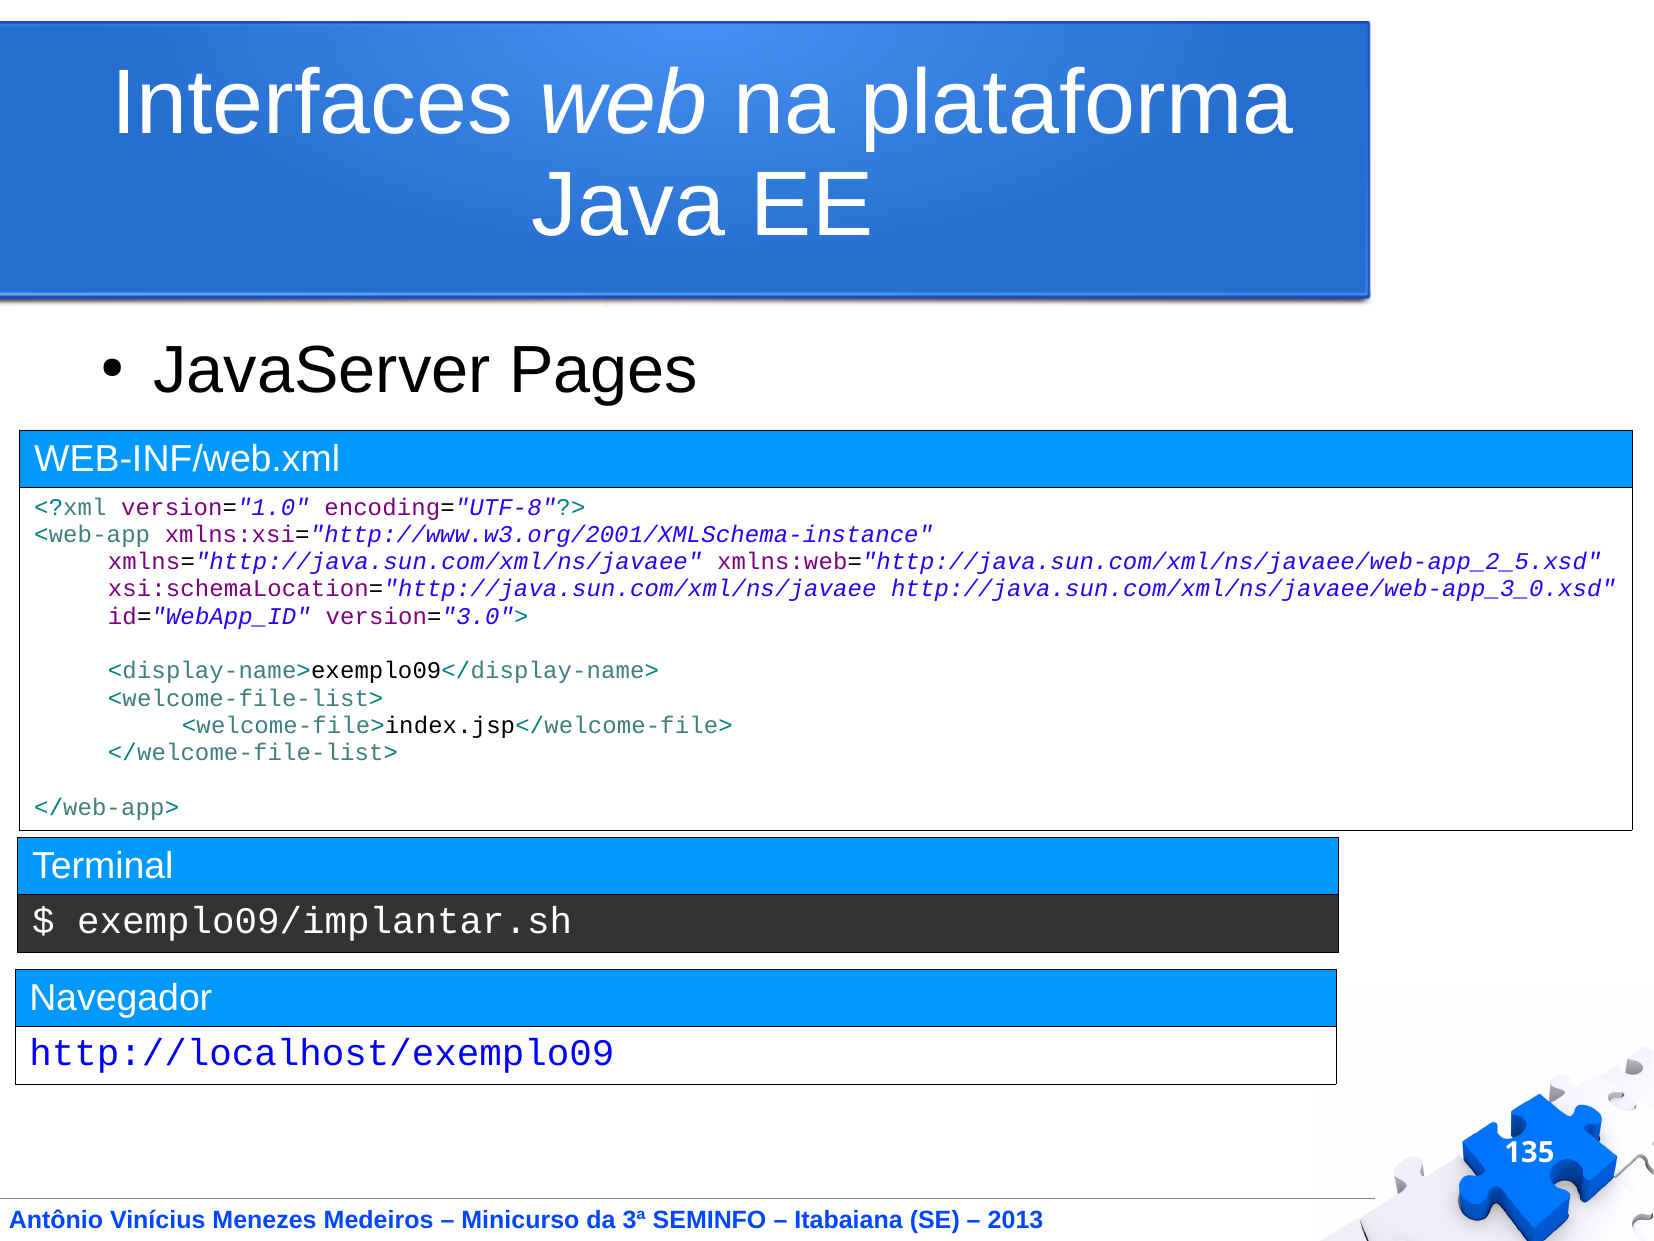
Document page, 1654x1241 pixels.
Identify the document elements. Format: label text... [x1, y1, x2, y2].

title Interfaces web na plataforma Java EE [82, 49, 1323, 257]
table_header Terminal [18, 838, 1338, 894]
table_header Navegador [16, 970, 1336, 1026]
table_cell http://localhost/exemplo09 [16, 1027, 1336, 1084]
picture [0, 21, 1375, 307]
table_cell $ exemplo09/implantar.sh [18, 895, 1338, 952]
list JavaServer Pages [82, 332, 1356, 430]
picture [1311, 983, 1654, 1241]
table_cell <?xml version="1.0" encoding="UTF-8"?> <web-app xmlns:xsi="http://www.w3.org/2001/XMLSchema-instance" xmlns="http://java.sun.com/xml/ns/javaee" xmlns:web="http://java.sun.com/xml/ns/javaee/web-app_2_5.xsd" xsi:schemaLocation="http://java.sun.com/xml/ns/javaee http://java.sun.com/xml/ns/javaee/web-app_3_0.xsd" id="WebApp_ID" version="3.0"> <display-name>exemplo09</display-name> <welcome-file-list> <welcome-file>index.jsp</welcome-file> </welcome-file-list> </web-app> [20, 488, 1632, 830]
table_header WEB-INF/web.xml [20, 431, 1632, 487]
list JavaServer Pages [82, 831, 1356, 1182]
